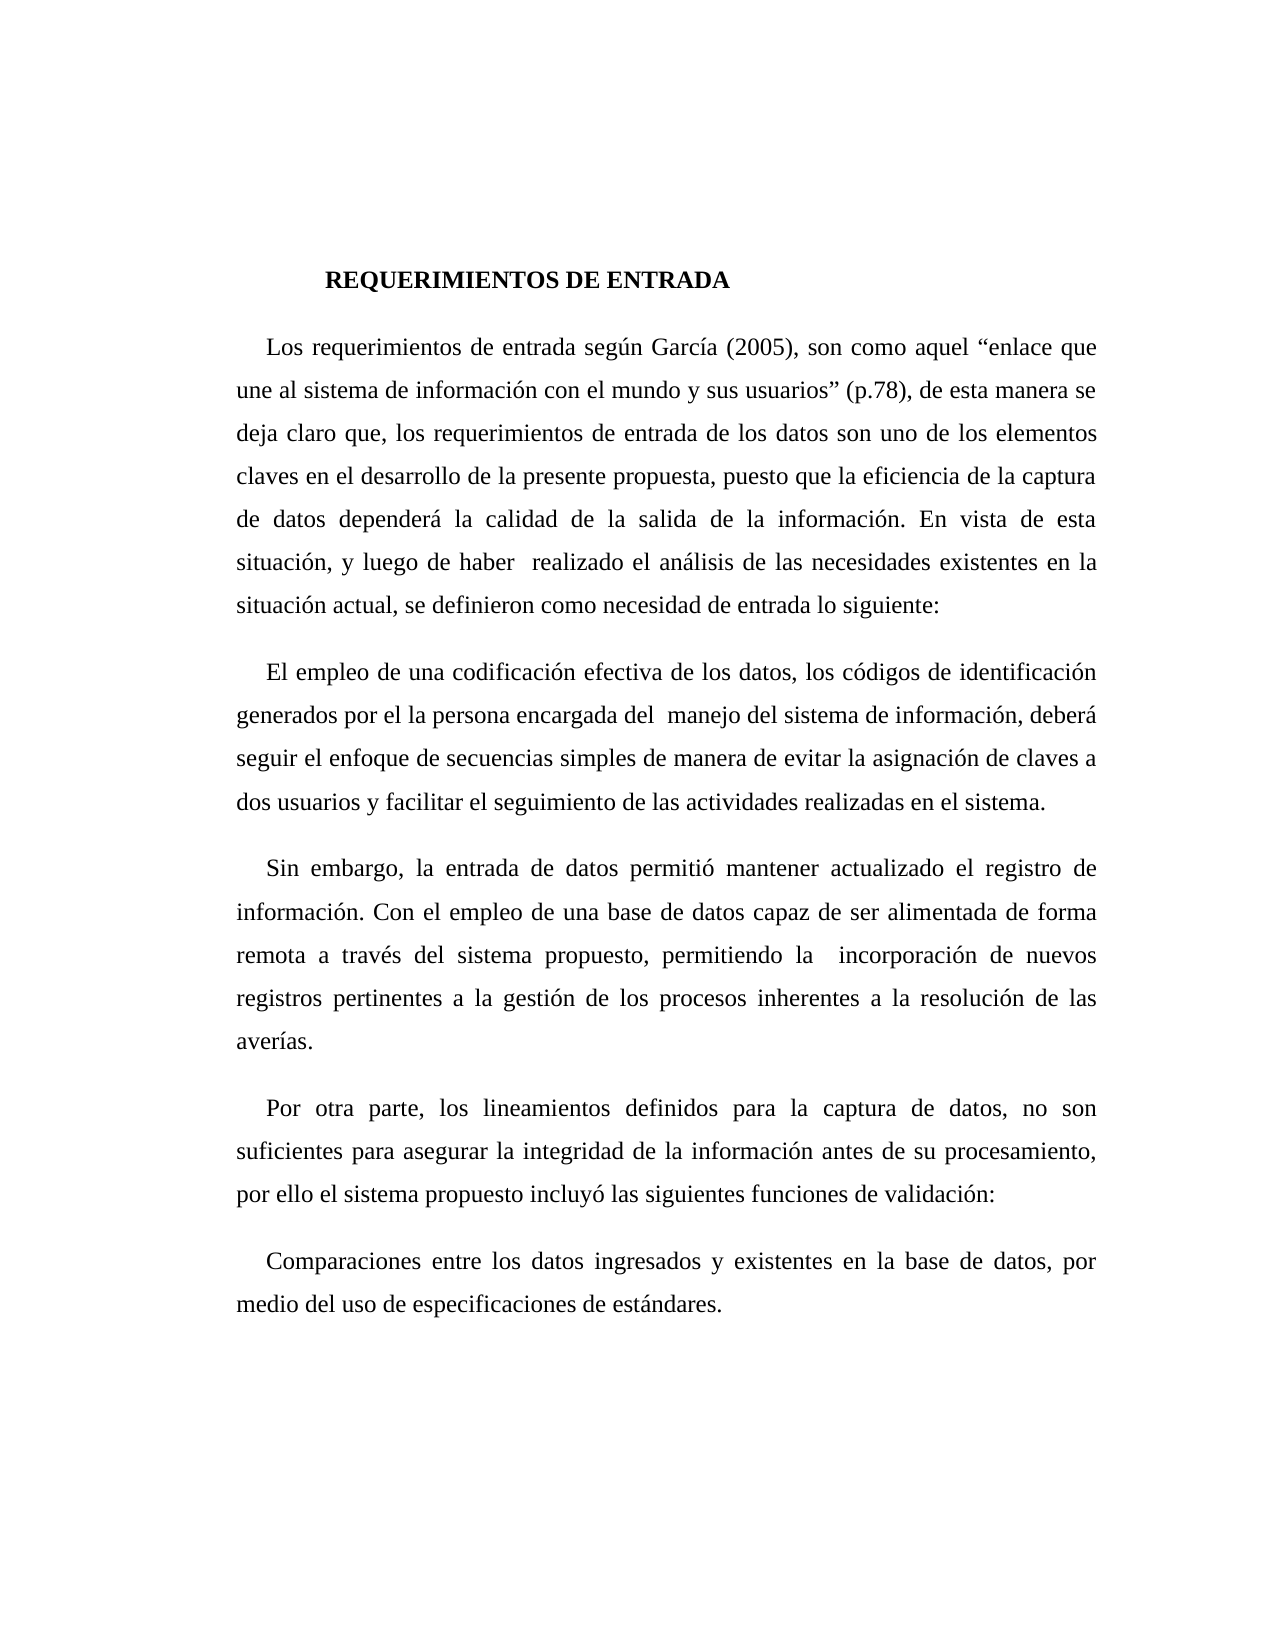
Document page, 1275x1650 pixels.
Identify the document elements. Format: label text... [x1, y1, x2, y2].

text Sin embargo, la entrada de datos permitió mantener actualizado el registro de información. Con el empleo de una base de datos capaz de ser alimentada de forma remota a través del sistema propuesto, permitiendo la incorporación de nuevos registros pertinentes a la gestión de los procesos inherentes a la resolución de las averías. [236, 853, 1098, 1055]
text Por otra parte, los lineamientos definidos para la captura de datos, no son suficientes para asegurar la integridad de la información antes de su procesamiento, por ello el sistema propuesto incluyó las siguientes funciones de validación: [236, 1093, 1098, 1208]
text El empleo de una codificación efectiva de los datos, los códigos de identificación generados por el la persona encargada del manejo del sistema de información, deberá seguir el enfoque de secuencias simples de manera de evitar la asignación de claves a dos usuarios y facilitar el seguimiento de las actividades realizadas en el sistema. [236, 657, 1098, 815]
text Los requerimientos de entrada según García (2005), son como aquel “enlace que une al sistema de información con el mundo y sus usuarios” (p.78), de esta manera se deja claro que, los requerimientos de entrada de los datos son uno de los elementos claves en el desarrollo de la presente propuesta, puesto que la eficiencia de la captura de datos dependerá la calidad de la salida de la información. En vista de esta situación, y luego de haber realizado el análisis de las necesidades existentes en la situación actual, se definieron como necesidad de entrada lo siguiente: [236, 332, 1098, 619]
text Requerimientos De Entrada [236, 265, 1098, 294]
text Comparaciones entre los datos ingresados y existentes en la base de datos, por medio del uso de especificaciones de estándares. [236, 1246, 1098, 1318]
